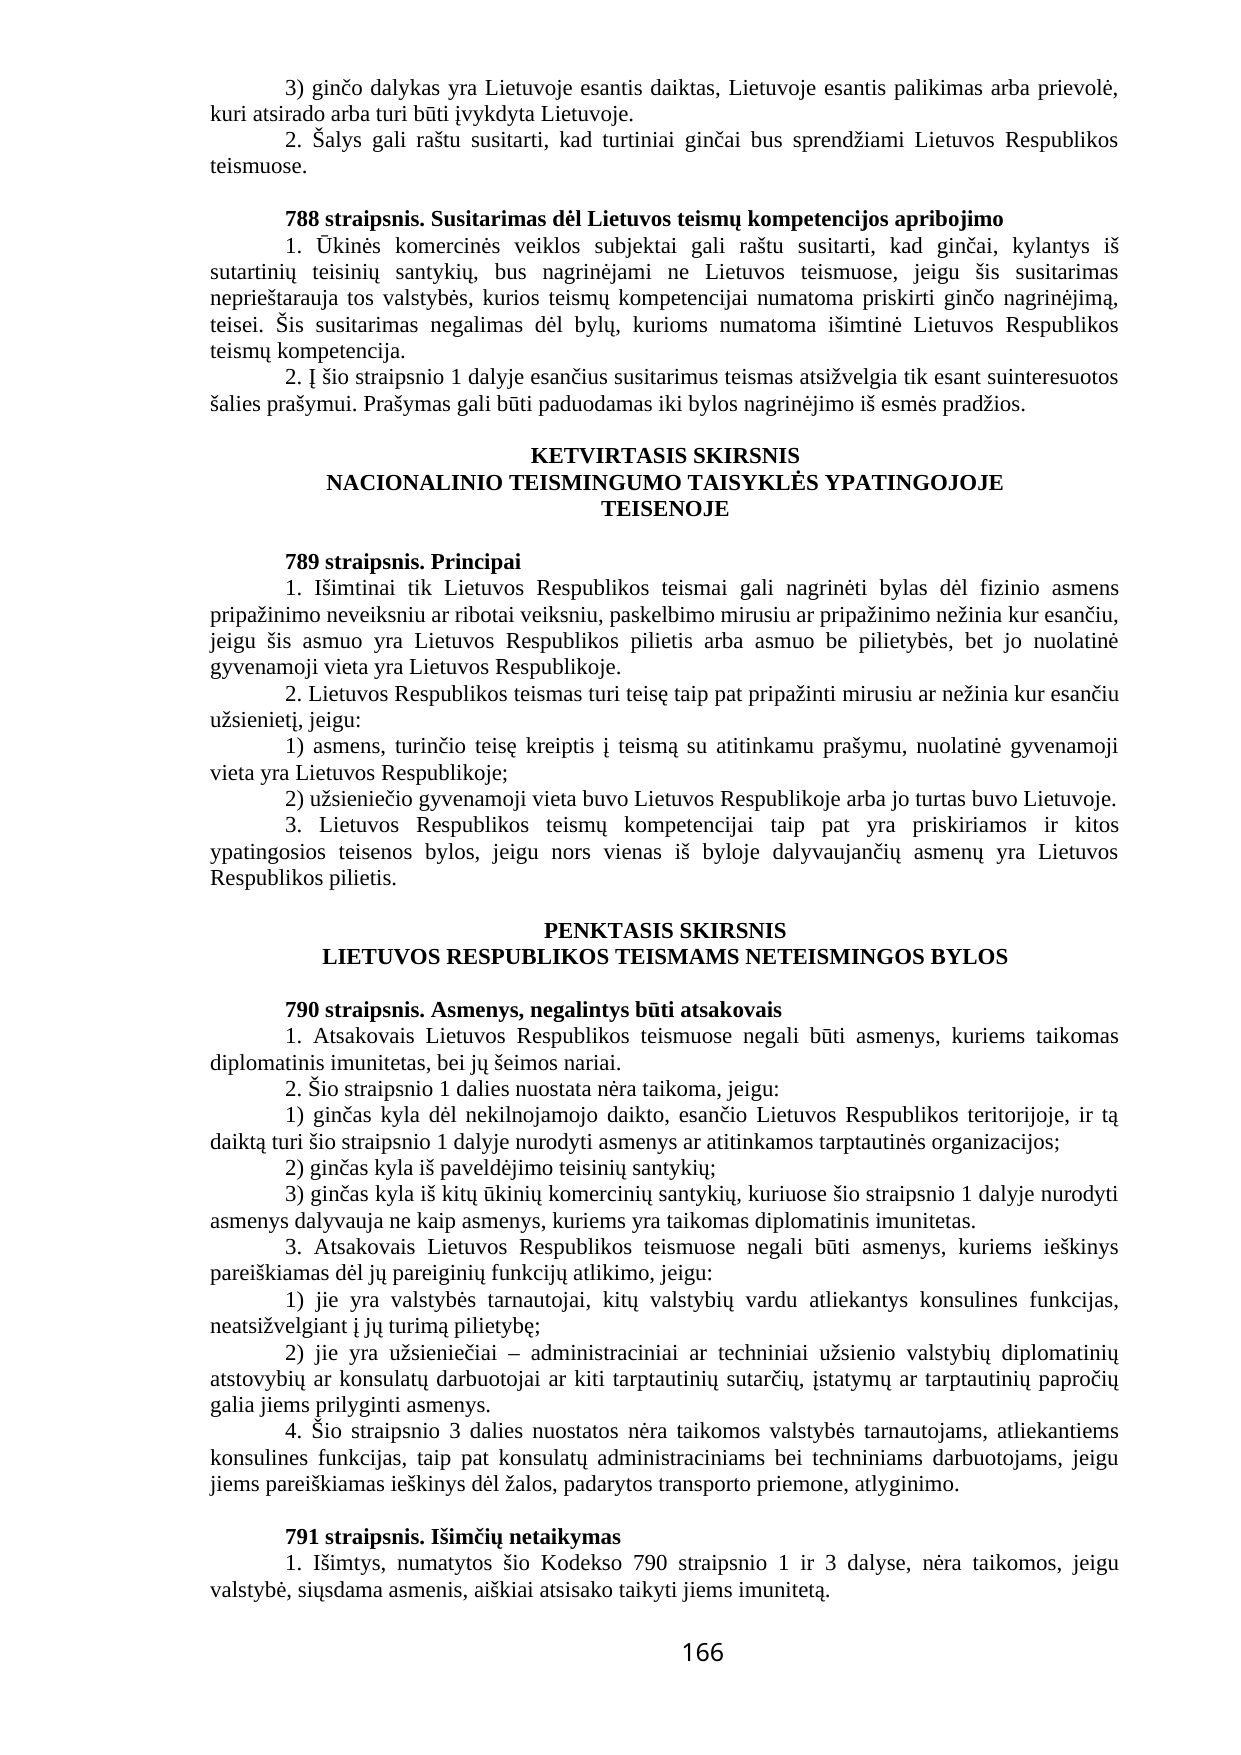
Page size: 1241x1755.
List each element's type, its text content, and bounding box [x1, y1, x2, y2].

text 2) užsieniečio gyvenamoji vieta buvo Lietuvos Respublikoje arba jo turtas buvo Lietuvoje. [210, 785, 1120, 811]
text 2) ginčas kyla iš paveldėjimo teisinių santykių; [210, 1154, 1120, 1180]
text 790 straipsnis. Asmenys, negalintys būti atsakovais [210, 996, 1120, 1022]
text 3. Lietuvos Respublikos teismų kompetencijai taip pat yra priskiriamos ir kitos ypatingosios teisenos bylos, jeigu nors vienas iš byloje dalyvaujančių asmenų yra Lietuvos Respublikos pilietis. [210, 811, 1120, 891]
text 3. Atsakovais Lietuvos Respublikos teismuose negali būti asmenys, kuriems ieškinys pareiškiamas dėl jų pareiginių funkcijų atlikimo, jeigu: [210, 1233, 1120, 1286]
text teisenoje [210, 495, 1120, 522]
text 791 straipsnis. Išimčių netaikymas [210, 1523, 1120, 1549]
text 3) ginčo dalykas yra Lietuvoje esantis daiktas, Lietuvoje esantis palikimas arba prievolė, kuri atsirado arba turi būti įvykdyta Lietuvoje. [210, 73, 1120, 126]
text 788 straipsnis. Susitarimas dėl Lietuvos teismų kompetencijos apribojimo [210, 205, 1120, 232]
text 1. Atsakovais Lietuvos Respublikos teismuose negali būti asmenys, kuriems taikomas diplomatinis imunitetas, bei jų šeimos nariai. [210, 1022, 1120, 1075]
text 2) jie yra užsieniečiai – administraciniai ar techniniai užsienio valstybių diplomatinių atstovybių ar konsulatų darbuotojai ar kiti tarptautinių sutarčių, įstatymų ar tarptautinių papročių galia jiems prilyginti asmenys. [210, 1338, 1120, 1418]
text 1. Ūkinės komercinės veiklos subjektai gali raštu susitarti, kad ginčai, kylantys iš sutartinių teisinių santykių, bus nagrinėjami ne Lietuvos teismuose, jeigu šis susitarimas neprieštarauja tos valstybės, kurios teismų kompetencijai numatoma priskirti ginčo nagrinėjimą, teisei. Šis susitarimas negalimas dėl bylų, kurioms numatoma išimtinė Lietuvos Respublikos teismų kompetencija. [210, 232, 1120, 363]
text 1. Išimtys, numatytos šio Kodekso 790 straipsnio 1 ir 3 dalyse, nėra taikomos, jeigu valstybė, siųsdama asmenis, aiškiai atsisako taikyti jiems imunitetą. [210, 1549, 1120, 1602]
text 1) asmens, turinčio teisę kreiptis į teismą su atitinkamu prašymu, nuolatinė gyvenamoji vieta yra Lietuvos Respublikoje; [210, 732, 1120, 785]
text 2. Šalys gali raštu susitarti, kad turtiniai ginčai bus sprendžiami Lietuvos Respublikos teismuose. [210, 126, 1120, 179]
text 2. Lietuvos Respublikos teismas turi teisę taip pat pripažinti mirusiu ar nežinia kur esančiu užsienietį, jeigu: [210, 680, 1120, 732]
text 1) ginčas kyla dėl nekilnojamojo daikto, esančio Lietuvos Respublikos teritorijoje, ir tą daiktą turi šio straipsnio 1 dalyje nurodyti asmenys ar atitinkamos tarptautinės organizacijos; [210, 1101, 1120, 1154]
subtitle Ketvirtasis skirsnis [210, 442, 1120, 469]
text 789 straipsnis. Principai [210, 548, 1120, 574]
text 3) ginčas kyla iš kitų ūkinių komercinių santykių, kuriuose šio straipsnio 1 dalyje nurodyti asmenys dalyvauja ne kaip asmenys, kuriems yra taikomas diplomatinis imunitetas. [210, 1180, 1120, 1233]
text 4. Šio straipsnio 3 dalies nuostatos nėra taikomos valstybės tarnautojams, atliekantiems konsulines funkcijas, taip pat konsulatų administraciniams bei techniniams darbuotojams, jeigu jiems pareiškiamas ieškinys dėl žalos, padarytos transporto priemone, atlyginimo. [210, 1418, 1120, 1497]
subtitle Lietuvos Respublikos teismams Neteismingos bylos [210, 943, 1120, 969]
text 1) jie yra valstybės tarnautojai, kitų valstybių vardu atliekantys konsulines funkcijas, neatsižvelgiant į jų turimą pilietybę; [210, 1286, 1120, 1338]
text 2. Šio straipsnio 1 dalies nuostata nėra taikoma, jeigu: [210, 1075, 1120, 1101]
text 2. Į šio straipsnio 1 dalyje esančius susitarimus teismas atsižvelgia tik esant suinteresuotos šalies prašymui. Prašymas gali būti paduodamas iki bylos nagrinėjimo iš esmės pradžios. [210, 363, 1120, 416]
subtitle Penktasis skirsnis [210, 917, 1120, 943]
text 1. Išimtinai tik Lietuvos Respublikos teismai gali nagrinėti bylas dėl fizinio asmens pripažinimo neveiksniu ar ribotai veiksniu, paskelbimo mirusiu ar pripažinimo nežinia kur esančiu, jeigu šis asmuo yra Lietuvos Respublikos pilietis arba asmuo be pilietybės, bet jo nuolatinė gyvenamoji vieta yra Lietuvos Respublikoje. [210, 574, 1120, 680]
text Nacionalinio teismingumo taisyklės ypatingojoje [210, 469, 1120, 495]
